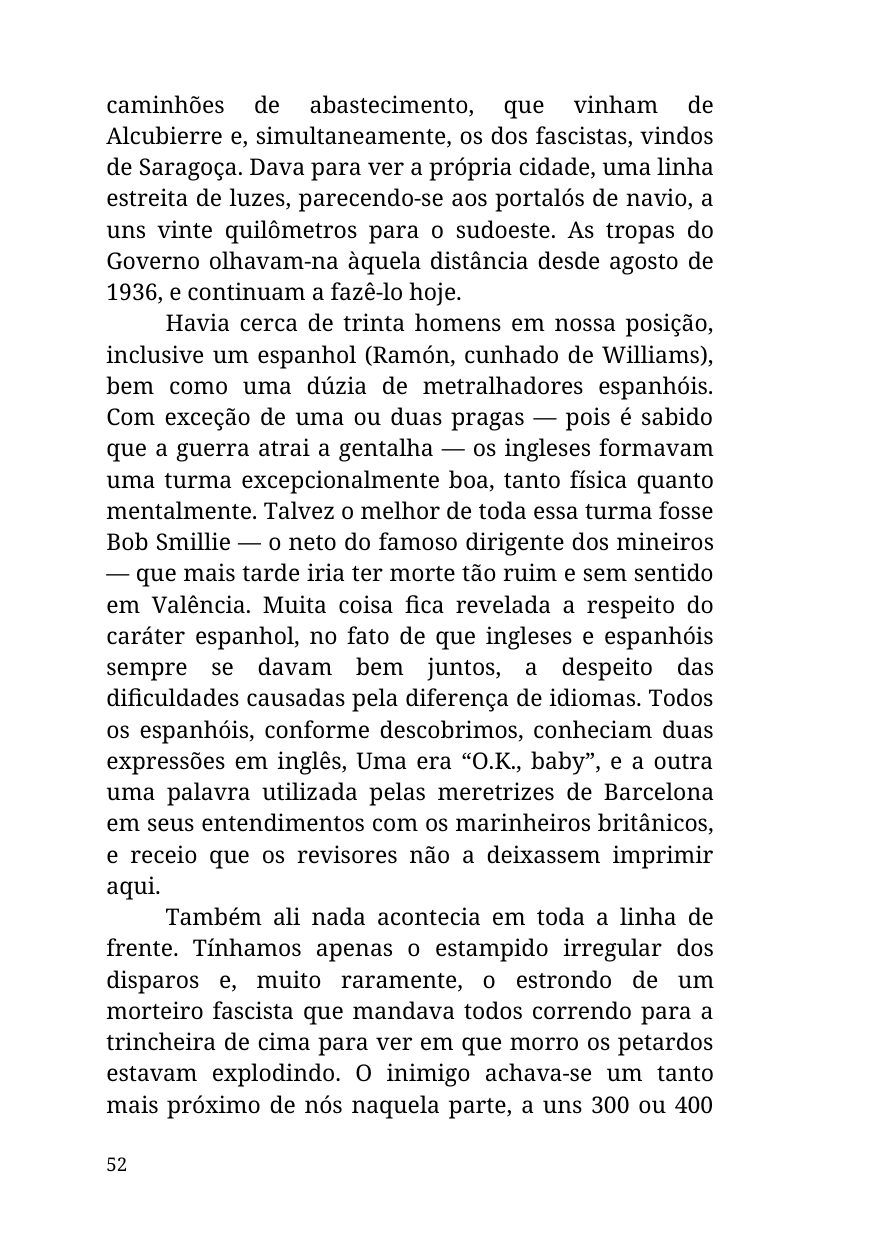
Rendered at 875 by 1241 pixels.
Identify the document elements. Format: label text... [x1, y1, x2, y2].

text Também ali nada acontecia em toda a linha de frente. Tínhamos apenas o estampido irregular dos disparos e, muito raramente, o estrondo de um morteiro fascista que mandava todos correndo para a trincheira de cima para ver em que morro os petardos estavam explodindo. O inimigo achava-se um tanto mais próximo de nós naquela parte, a uns 300 ou 400 [106, 901, 714, 1120]
text caminhões de abastecimento, que vinham de Alcubierre e, simultaneamente, os dos fascistas, vindos de Saragoça. Dava para ver a própria cidade, uma linha estreita de luzes, parecendo-se aos portalós de navio, a uns vinte quilômetros para o sudoeste. As tropas do Governo olhavam-na àquela distância desde agosto de 1936, e continuam a fazê-lo hoje. [106, 88, 714, 307]
text Havia cerca de trinta homens em nossa posição, inclusive um espanhol (Ramón, cunhado de Williams), bem como uma dúzia de metralhadores espanhóis. Com exceção de uma ou duas pragas — pois é sabido que a guerra atrai a gentalha — os ingleses formavam uma turma excepcionalmente boa, tanto física quanto mentalmente. Talvez o melhor de toda essa turma fosse Bob Smillie — o neto do famoso dirigente dos mineiros — que mais tarde iria ter morte tão ruim e sem sentido em Valência. Muita coisa fica revelada a respeito do caráter espanhol, no fato de que ingleses e espanhóis sempre se davam bem juntos, a despeito das dificuldades causadas pela diferença de idiomas. Todos os espanhóis, conforme descobrimos, conheciam duas expressões em inglês, Uma era “O.K., baby”, e a outra uma palavra utilizada pelas meretrizes de Barcelona em seus entendimentos com os marinheiros britânicos, e receio que os revisores não a deixassem imprimir aqui. [106, 307, 714, 901]
